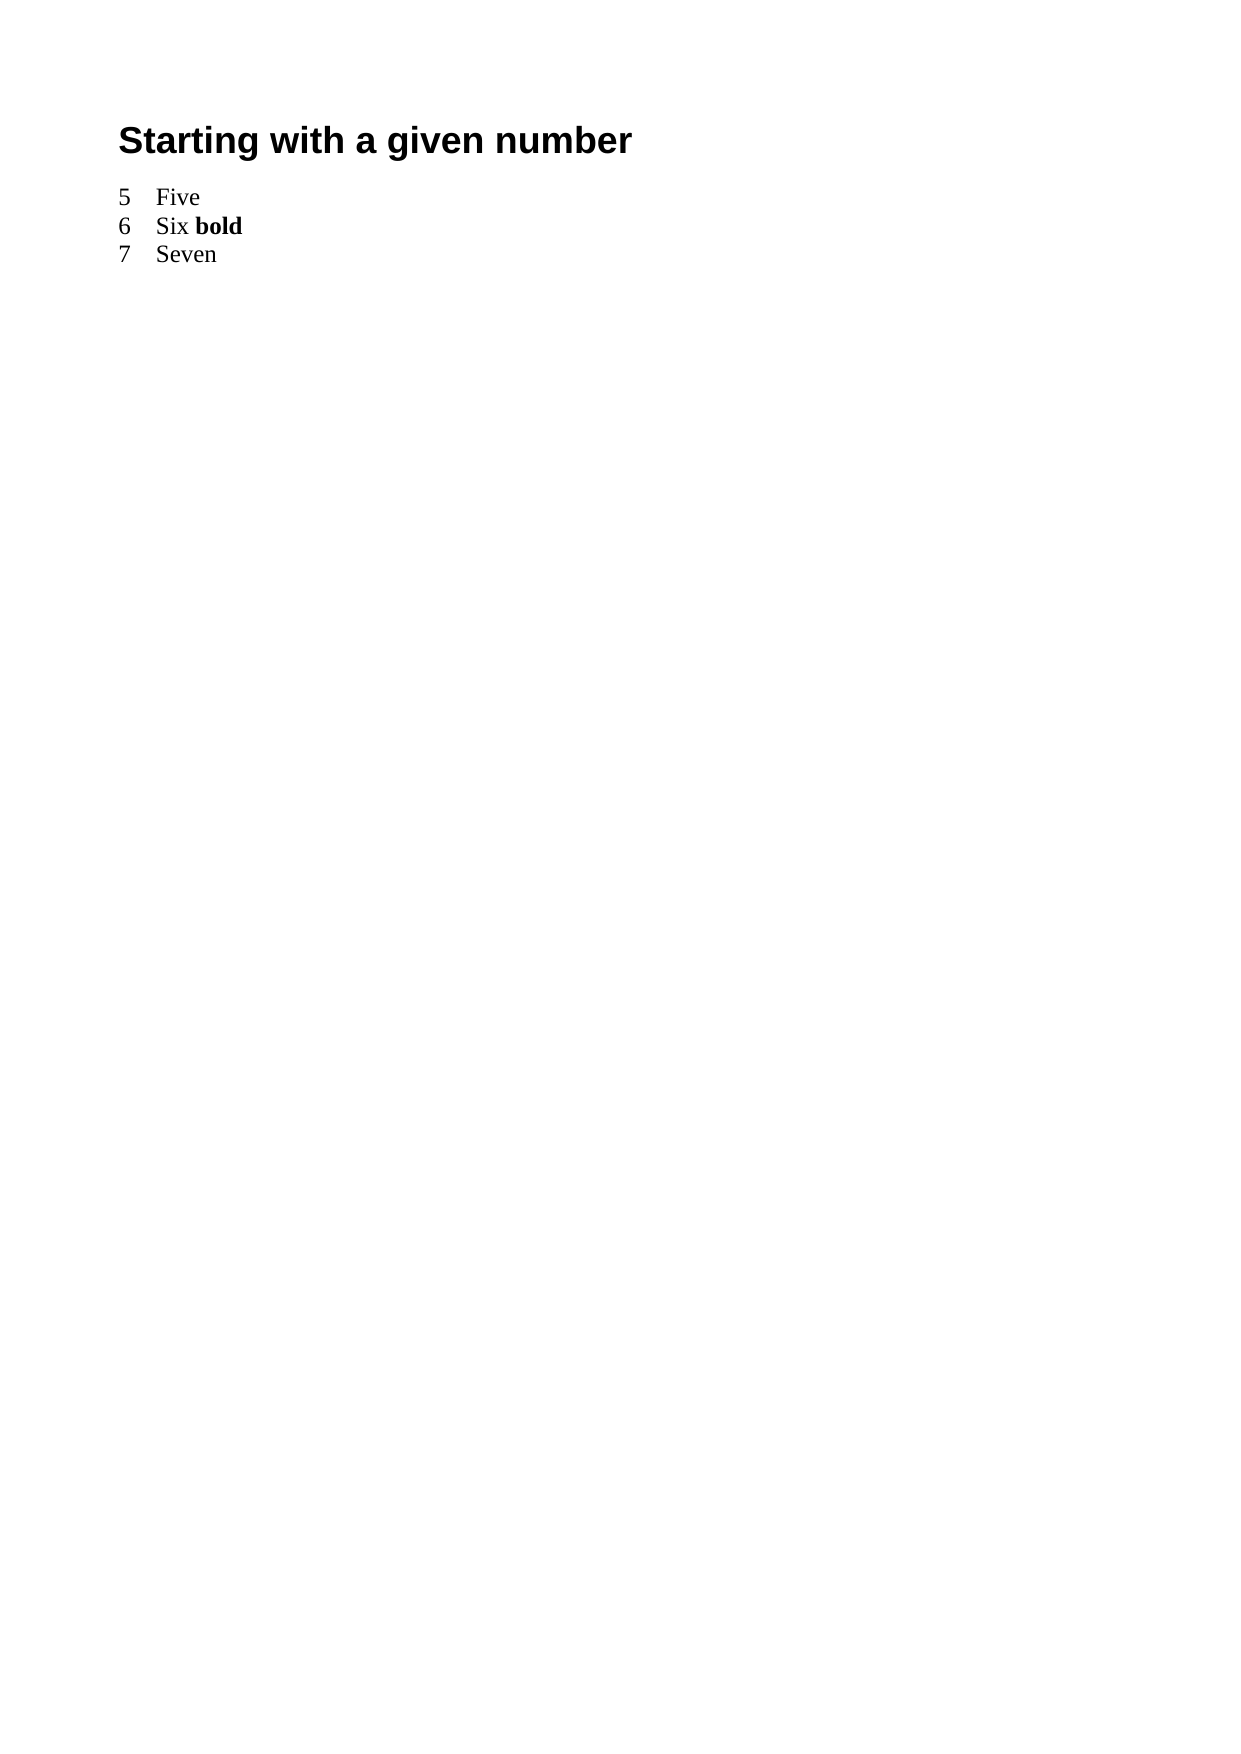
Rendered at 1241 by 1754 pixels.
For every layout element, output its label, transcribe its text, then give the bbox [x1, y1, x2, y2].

list Six bold [118, 211, 1122, 239]
subtitle Starting with a given number [118, 118, 1122, 161]
list Seven [118, 239, 1122, 268]
list Five [118, 182, 1122, 211]
